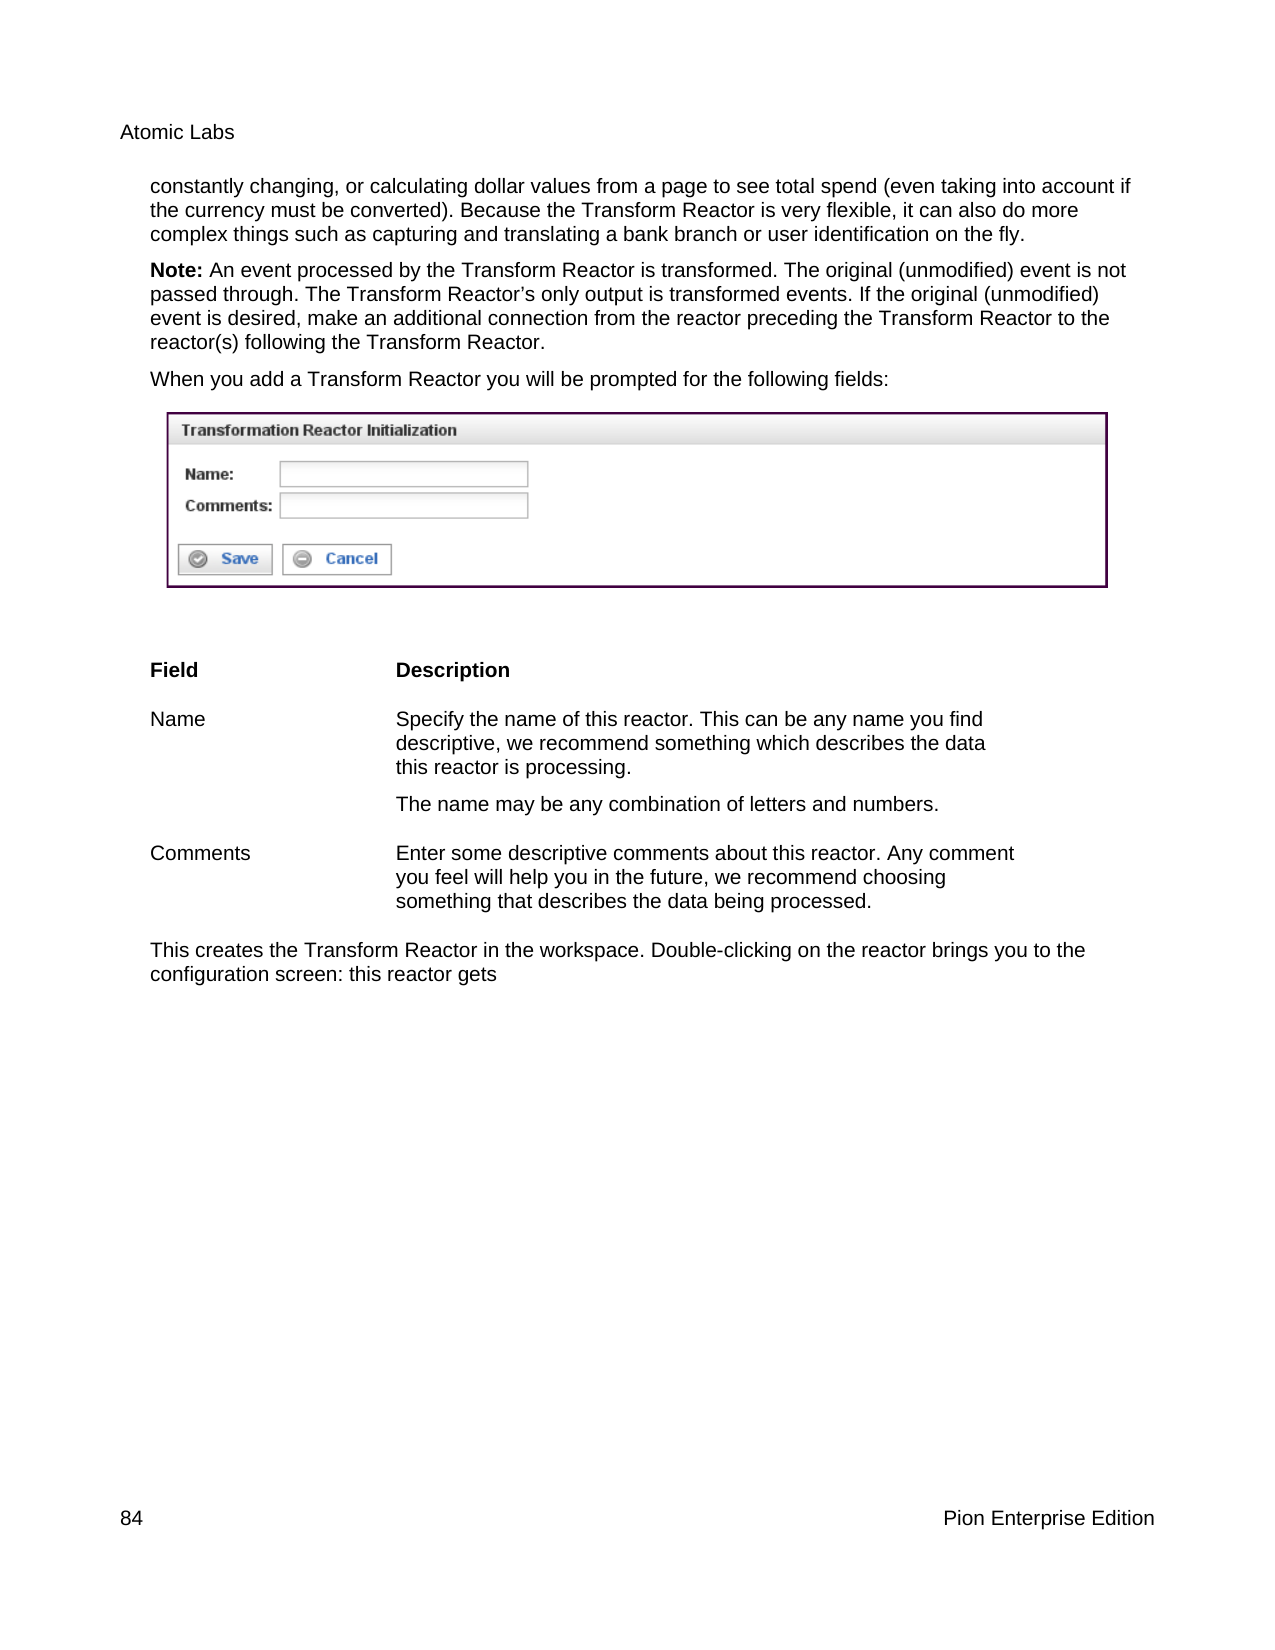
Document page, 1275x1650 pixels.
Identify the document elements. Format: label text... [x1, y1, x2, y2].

table_cell Specify the name of this reactor. This can be any name you find descriptive, we recommend something which describes the data this reactor is processing. The name may be any combination of letters and numbers. [354, 695, 1031, 828]
text Note: An event processed by the Transform Reactor is transformed. The original (unmodified) event is not passed through. The Transform Reactor’s only output is transformed events. If the original (unmodified) event is desired, make an additional connection from the reactor preceding the Transform Reactor to the reactor(s) following the Transform Reactor. [150, 258, 1155, 354]
table_header Description [354, 646, 1031, 695]
picture [166, 412, 1108, 588]
text This creates the Transform Reactor in the workspace. Double-clicking on the reactor brings you to the configuration screen: this reactor gets [150, 937, 1155, 985]
table_cell Enter some descriptive comments about this reactor. Any comment you feel will help you in the future, we recommend choosing something that describes the data being processed. [354, 828, 1031, 925]
table_header Field [109, 646, 354, 695]
text constantly changing, or calculating dollar values from a page to see total spend (even taking into account if the currency must be converted). Because the Transform Reactor is very flexible, it can also do more complex things such as capturing and translating a bank branch or user identification on the fly. [150, 174, 1155, 246]
table_cell Comments [109, 828, 354, 925]
text When you add a Transform Reactor you will be prompted for the following fields: [150, 367, 1155, 391]
table_cell Name [109, 695, 354, 828]
